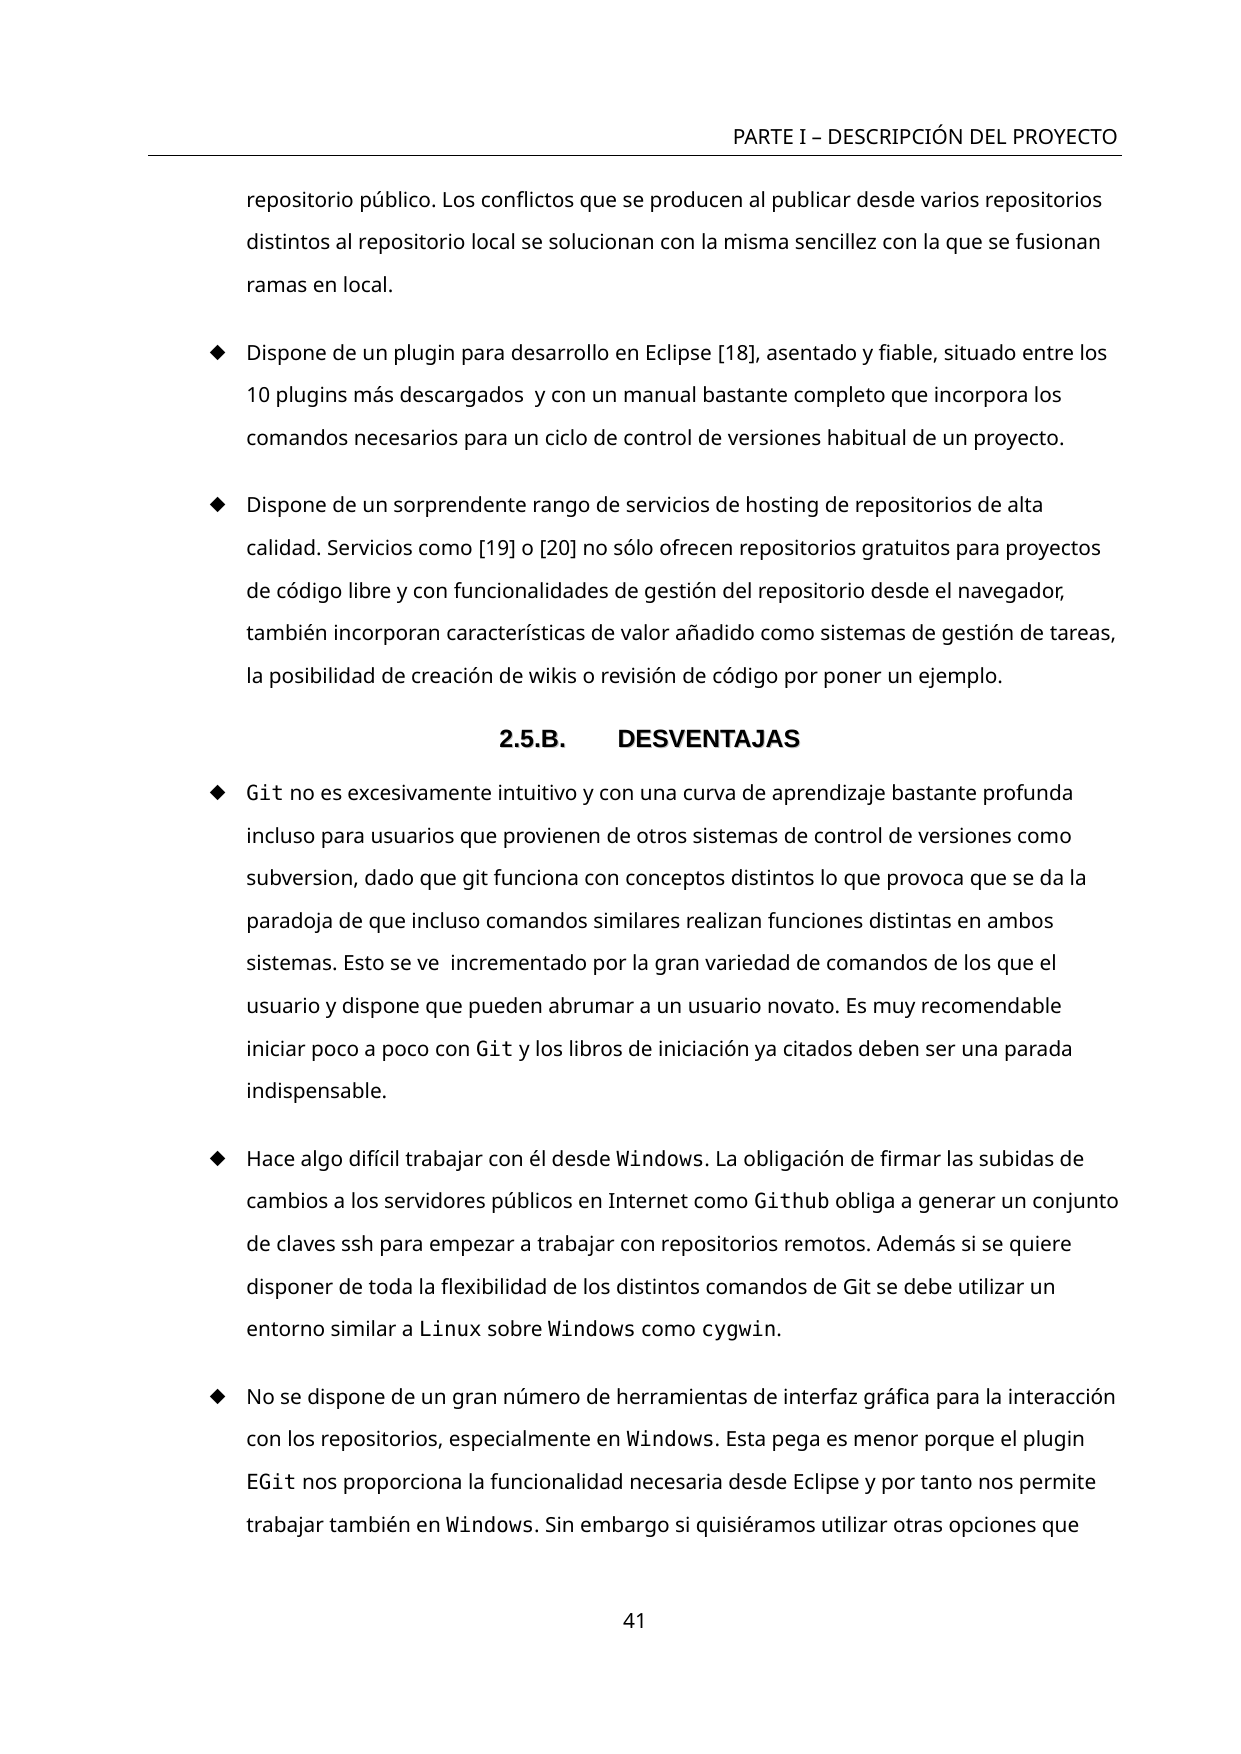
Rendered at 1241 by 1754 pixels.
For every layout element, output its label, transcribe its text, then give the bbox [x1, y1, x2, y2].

list Dispone de un plugin para desarrollo en Eclipse [18], asentado y fiable, situado entre los 10 plugins más descargados y con un manual bastante completo que incorpora los comandos necesarios para un ciclo de control de versiones habitual de un proyecto. [209, 338, 1122, 451]
list No se dispone de un gran número de herramientas de interfaz gráfica para la interacción con los repositorios, especialmente en Windows. Esta pega es menor porque el plugin EGit nos proporciona la funcionalidad necesaria desde Eclipse y por tanto nos permite trabajar también en Windows. Sin embargo si quisiéramos utilizar otras opciones que [209, 1382, 1122, 1538]
list Dispone de un sorprendente rango de servicios de hosting de repositorios de alta calidad. Servicios como [19] o [20] no sólo ofrecen repositorios gratuitos para proyectos de código libre y con funcionalidades de gestión del repositorio desde el navegador, también incorporan características de valor añadido como sistemas de gestión de tareas, la posibilidad de creación de wikis o revisión de código por poner un ejemplo. [209, 491, 1122, 689]
list Git no es excesivamente intuitivo y con una curva de aprendizaje bastante profunda incluso para usuarios que provienen de otros sistemas de control de versiones como subversion, dado que git funciona con conceptos distintos lo que provoca que se da la paradoja de que incluso comandos similares realizan funciones distintas en ambos sistemas. Esto se ve incrementado por la gran variedad de comandos de los que el usuario y dispone que pueden abrumar a un usuario novato. Es muy recomendable iniciar poco a poco con Git y los libros de iniciación ya citados deben ser una parada indispensable. [209, 778, 1122, 1105]
list Hace algo difícil trabajar con él desde Windows. La obligación de firmar las subidas de cambios a los servidores públicos en Internet como Github obliga a generar un conjunto de claves ssh para empezar a trabajar con repositorios remotos. Además si se quiere disponer de toda la flexibilidad de los distintos comandos de Git se debe utilizar un entorno similar a Linux sobre Windows como cygwin. [209, 1144, 1122, 1343]
subtitle Desventajas [177, 724, 1122, 753]
list repositorio público. Los conflictos que se producen al publicar desde varios repositorios distintos al repositorio local se solucionan con la misma sencillez con la que se fusionan ramas en local. [209, 185, 1122, 298]
